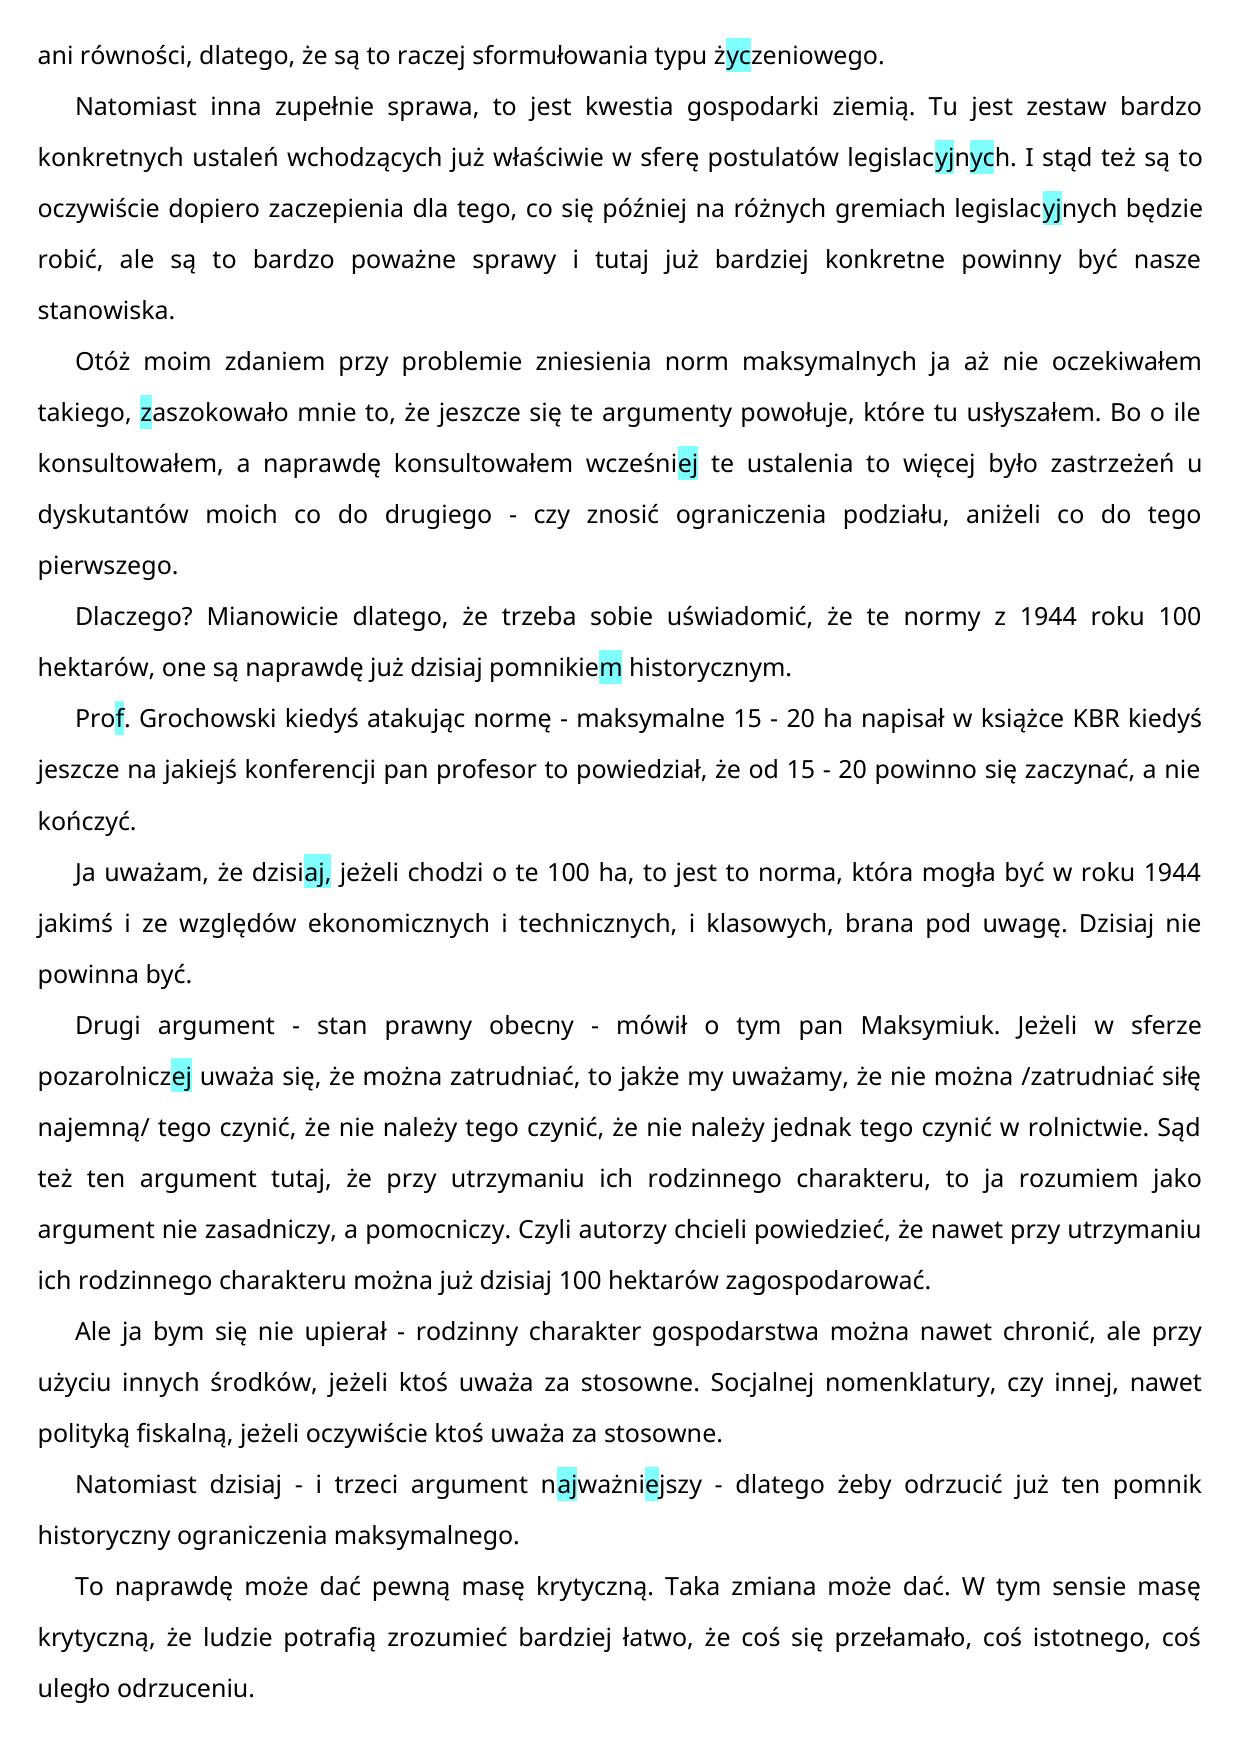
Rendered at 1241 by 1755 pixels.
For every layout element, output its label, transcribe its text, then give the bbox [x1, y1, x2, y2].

text Ja uważam, że dzisiaj, jeżeli chodzi o te 100 ha, to jest to norma, która mogła być w roku 1944 jakimś i ze względów ekonomicznych i technicznych, i klasowych, brana pod uwagę. Dzisiaj nie powinna być. [37, 854, 1203, 990]
text Ale ja bym się nie upierał - rodzinny charakter gospodarstwa można nawet chronić, ale przy użyciu innych środków, jeżeli ktoś uważa za stosowne. Socjalnej nomenklatury, czy innej, nawet polityką fiskalną, jeżeli oczywiście ktoś uważa za stosowne. [37, 1313, 1203, 1450]
text Natomiast inna zupełnie sprawa, to jest kwestia gospodarki ziemią. Tu jest zestaw bardzo konkretnych ustaleń wchodzących już właściwie w sferę postulatów legislacyjnych. I stąd też są to oczywiście dopiero zaczepienia dla tego, co się później na różnych gremiach legislacyjnych będzie robić, ale są to bardzo poważne sprawy i tutaj już bardziej konkretne powinny być nasze stanowiska. [37, 88, 1203, 327]
text Dlaczego? Mianowicie dlatego, że trzeba sobie uświadomić, że te normy z 1944 roku 100 hektarów, one są naprawdę już dzisiaj pomnikiem historycznym. [37, 599, 1203, 684]
text Natomiast dzisiaj - i trzeci argument najważniejszy - dlatego żeby odrzucić już ten pomnik historyczny ograniczenia maksymalnego. [37, 1467, 1203, 1552]
text Drugi argument - stan prawny obecny - mówił o tym pan Maksymiuk. Jeżeli w sferze pozarolniczej uważa się, że można zatrudniać, to jakże my uważamy, że nie można /zatrudniać siłę najemną/ tego czynić, że nie należy tego czynić, że nie należy jednak tego czynić w rolnictwie. Sąd też ten argument tutaj, że przy utrzymaniu ich rodzinnego charakteru, to ja rozumiem jako argument nie zasadniczy, a pomocniczy. Czyli autorzy chcieli powiedzieć, że nawet przy utrzymaniu ich rodzinnego charakteru można już dzisiaj 100 hektarów zagospodarować. [37, 1007, 1203, 1297]
text Prof. Grochowski kiedyś atakując normę - maksymalne 15 - 20 ha napisał w książce KBR kiedyś jeszcze na jakiejś konferencji pan profesor to powiedział, że od 15 - 20 powinno się zaczynać, a nie kończyć. [37, 701, 1203, 837]
text Otóż moim zdaniem przy problemie zniesienia norm maksymalnych ja aż nie oczekiwałem takiego, zaszokowało mnie to, że jeszcze się te argumenty powołuje, które tu usłyszałem. Bo o ile konsultowałem, a naprawdę konsultowałem wcześniej te ustalenia to więcej było zastrzeżeń u dyskutantów moich co do drugiego - czy znosić ograniczenia podziału, aniżeli co do tego pierwszego. [37, 344, 1203, 582]
text ani równości, dlatego, że są to raczej sformułowania typu życzeniowego. [37, 37, 1203, 72]
text To naprawdę może dać pewną masę krytyczną. Taka zmiana może dać. W tym sensie masę krytyczną, że ludzie potrafią zrozumieć bardziej łatwo, że coś się przełamało, coś istotnego, coś uległo odrzuceniu. [37, 1569, 1203, 1705]
